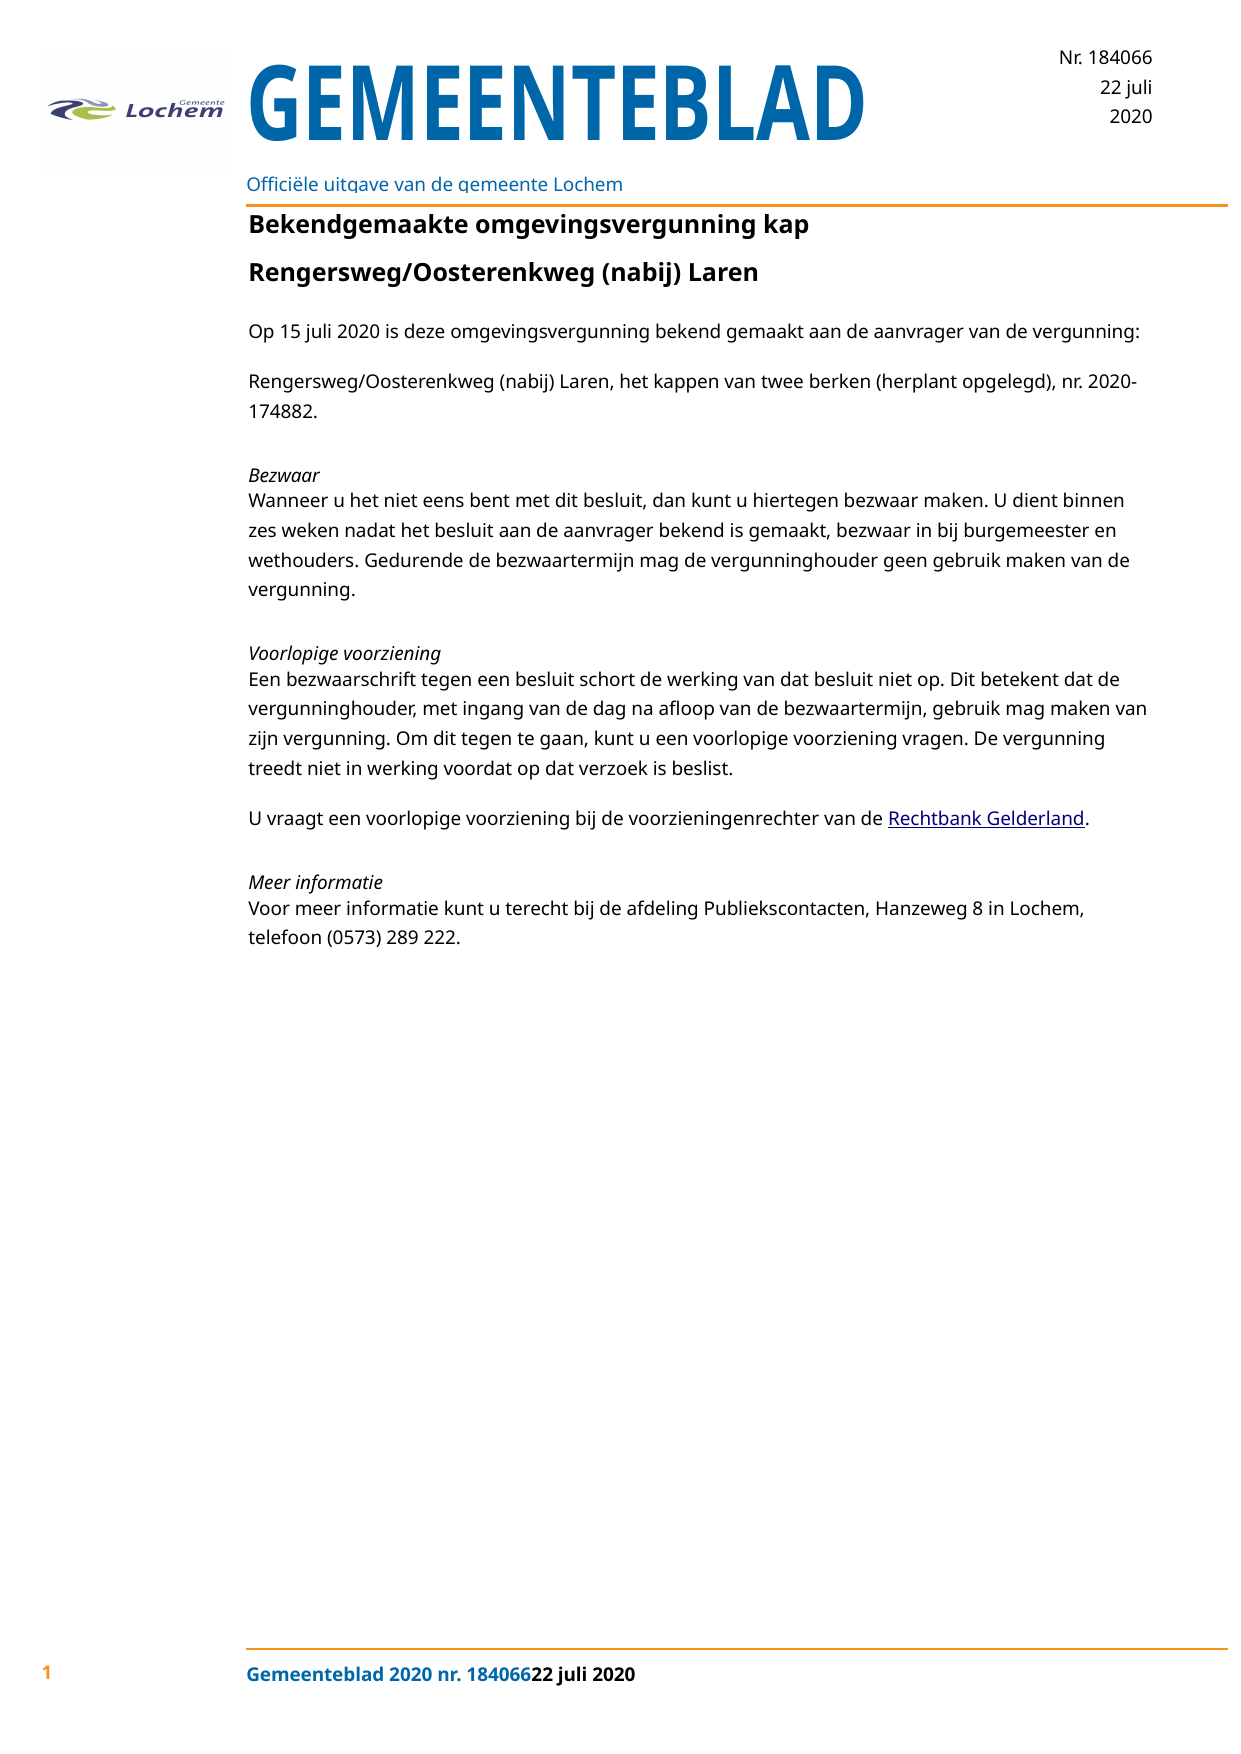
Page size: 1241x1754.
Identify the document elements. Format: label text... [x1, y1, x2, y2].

text Bekendgemaakte omgevingsvergunning kap Rengersweg/Oosterenkweg (nabij) Laren [248, 207, 1152, 288]
text Bezwaar [248, 462, 1152, 488]
text Een bezwaarschrift tegen een besluit schort de werking van dat besluit niet op. Dit betekent dat de vergunninghouder, met ingang van de dag na afloop van de bezwaartermijn, gebruik mag maken van zijn vergunning. Om dit tegen te gaan, kunt u een voorlopige voorziening vragen. De vergunning treedt niet in werking voordat op dat verzoek is beslist. [248, 666, 1152, 781]
text Wanneer u het niet eens bent met dit besluit, dan kunt u hiertegen bezwaar maken. U dient binnen zes weken nadat het besluit aan de aanvrager bekend is gemaakt, bezwaar in bij burgemeester en wethouders. Gedurende de bezwaartermijn mag de vergunninghouder geen gebruik maken van de vergunning. [248, 488, 1152, 602]
text Voor meer informatie kunt u terecht bij de afdeling Publiekscontacten, Hanzeweg 8 in Lochem, telefoon (0573) 289 222. [248, 895, 1152, 950]
text U vraagt een voorlopige voorziening bij de voorzieningenrechter van de Rechtbank Gelderland. [248, 805, 1152, 831]
text Rengersweg/Oosterenkweg (nabij) Laren, het kappen van twee berken (herplant opgelegd), nr. 2020-174882. [248, 368, 1152, 424]
text Meer informatie [248, 869, 1152, 895]
picture [41, 47, 231, 172]
text Voorlopige voorziening [248, 640, 1152, 666]
text Op 15 juli 2020 is deze omgevingsvergunning bekend gemaakt aan de aanvrager van de vergunning: [248, 318, 1152, 344]
